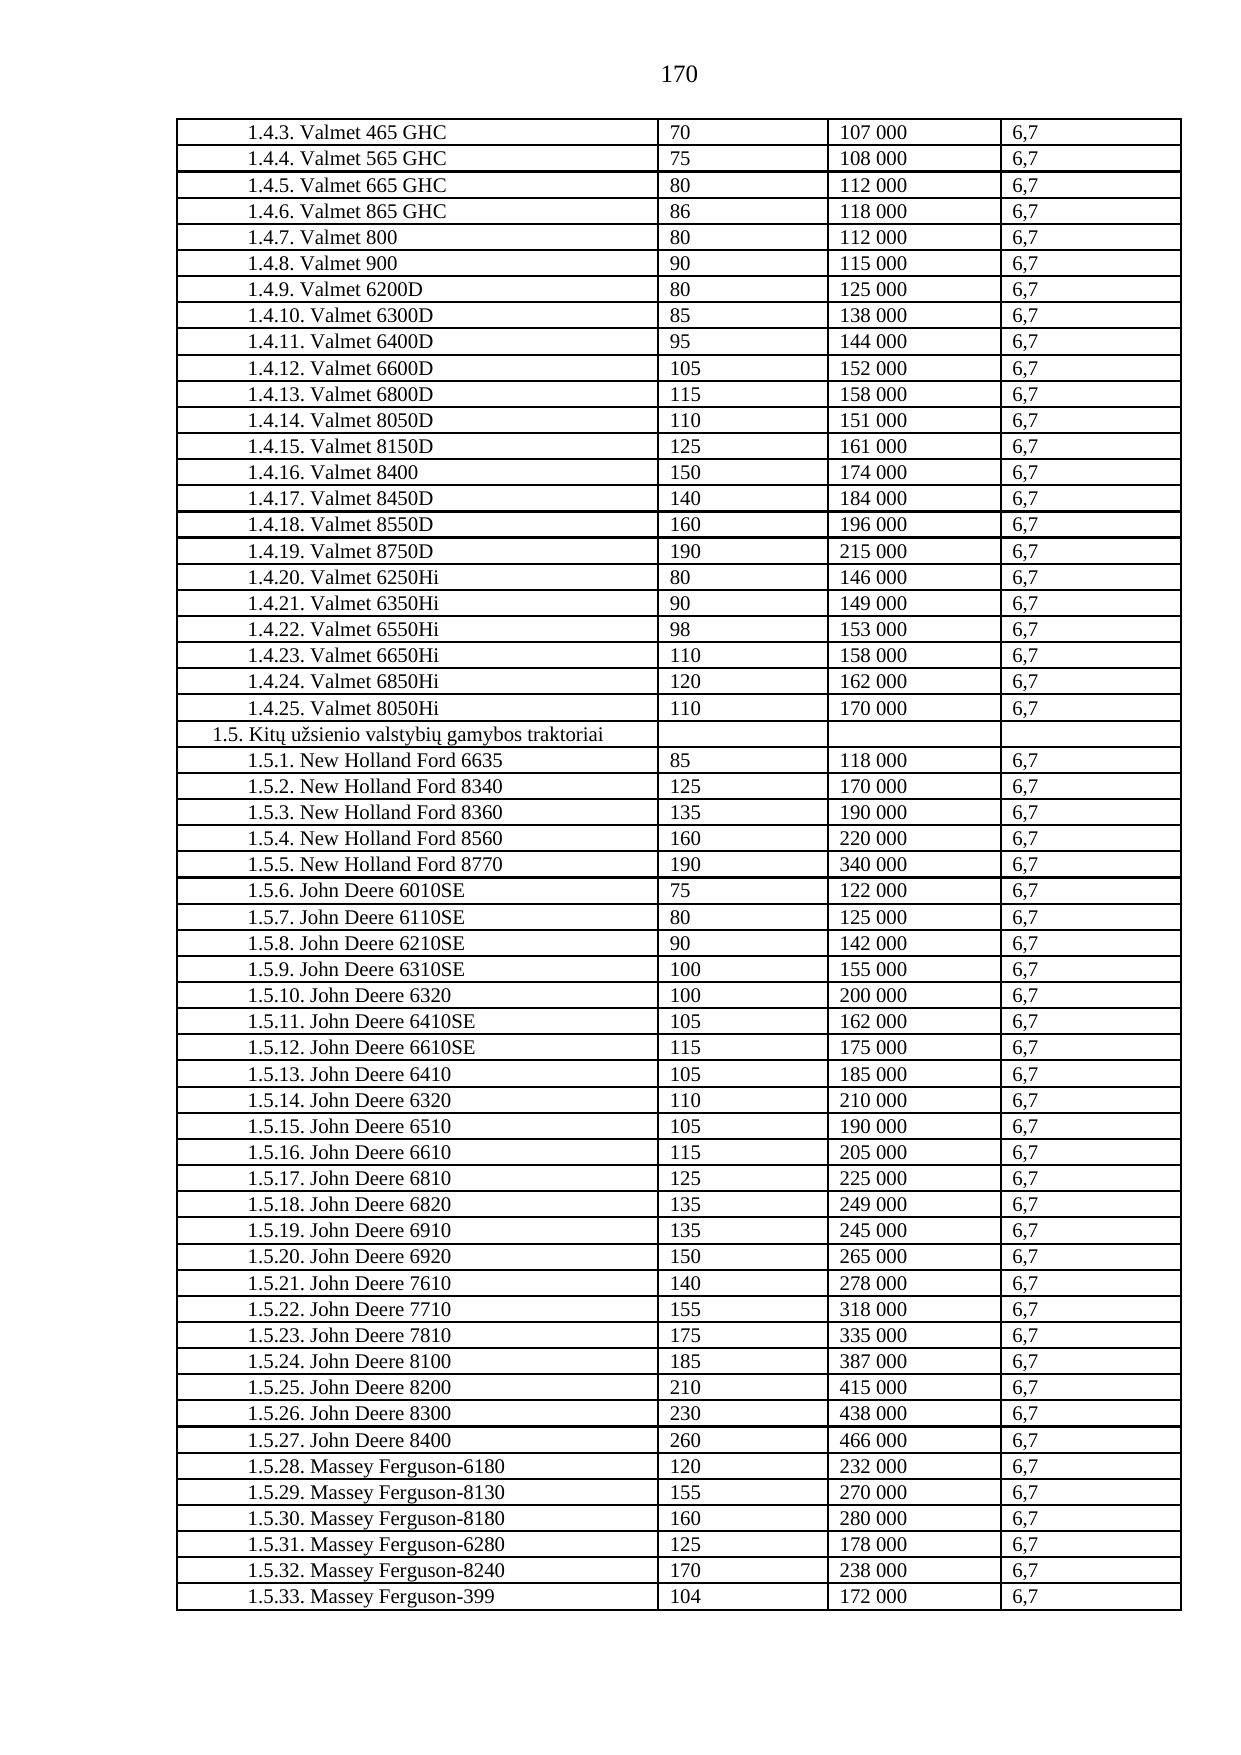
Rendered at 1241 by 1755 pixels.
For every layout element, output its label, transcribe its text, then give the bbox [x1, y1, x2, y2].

table_cell 100 [659, 957, 827, 981]
table_cell 270 000 [829, 1480, 1000, 1504]
table_cell 160 [659, 826, 827, 850]
table_cell 1.4.7. Valmet 800 [178, 225, 657, 249]
table_cell 6,7 [1002, 643, 1180, 667]
table_cell 75 [659, 879, 827, 902]
table_cell 6,7 [1002, 199, 1180, 223]
table_cell 6,7 [1002, 513, 1180, 536]
table_cell 1.4.11. Valmet 6400D [178, 329, 657, 353]
table_cell 6,7 [1002, 1297, 1180, 1321]
table_cell 220 000 [829, 826, 1000, 850]
table_cell 6,7 [1002, 748, 1180, 772]
table_cell 230 [659, 1401, 827, 1425]
table_cell 1.5.27. John Deere 8400 [178, 1428, 657, 1452]
table_cell 105 [659, 1061, 827, 1086]
table_cell 80 [659, 225, 827, 249]
table_cell 1.5.18. John Deere 6820 [178, 1192, 657, 1216]
table_cell 438 000 [829, 1401, 1000, 1425]
table_cell 1.4.17. Valmet 8450D [178, 486, 657, 510]
table_cell 6,7 [1002, 1088, 1180, 1112]
table_cell 185 [659, 1349, 827, 1373]
table_cell 1.4.6. Valmet 865 GHC [178, 199, 657, 223]
table_cell 112 000 [829, 173, 1000, 197]
table_cell 1.5.2. New Holland Ford 8340 [178, 774, 657, 798]
table_cell 6,7 [1002, 852, 1180, 876]
table_cell 175 [659, 1323, 827, 1347]
table_cell 1.5.9. John Deere 6310SE [178, 957, 657, 981]
table_cell 6,7 [1002, 591, 1180, 615]
table_cell 190 000 [829, 1114, 1000, 1138]
table_cell 118 000 [829, 199, 1000, 223]
table_cell 158 000 [829, 643, 1000, 667]
table_cell 1.4.14. Valmet 8050D [178, 408, 657, 432]
table_cell 118 000 [829, 748, 1000, 772]
table_cell 6,7 [1002, 1349, 1180, 1373]
table_cell 1.5.15. John Deere 6510 [178, 1114, 657, 1138]
table_cell 6,7 [1002, 669, 1180, 693]
table_cell 1.4.9. Valmet 6200D [178, 277, 657, 301]
table_cell 278 000 [829, 1271, 1000, 1295]
table_cell 6,7 [1002, 879, 1180, 902]
table_cell 1.5. Kitų užsienio valstybių gamybos traktoriai [178, 722, 657, 746]
table_cell 6,7 [1002, 1061, 1180, 1086]
table_cell 1.4.15. Valmet 8150D [178, 434, 657, 458]
table_cell 6,7 [1002, 1323, 1180, 1347]
table_cell 185 000 [829, 1061, 1000, 1086]
table_cell 170 000 [829, 774, 1000, 798]
table_cell 6,7 [1002, 539, 1180, 563]
table_cell 115 [659, 1035, 827, 1059]
table_cell 335 000 [829, 1323, 1000, 1347]
table_cell 151 000 [829, 408, 1000, 432]
table_cell 1.4.20. Valmet 6250Hi [178, 565, 657, 589]
table_cell 1.5.10. John Deere 6320 [178, 983, 657, 1007]
table_cell 160 [659, 513, 827, 536]
table_cell [829, 722, 1000, 746]
table_cell 1.4.5. Valmet 665 GHC [178, 173, 657, 197]
table_cell 1.5.13. John Deere 6410 [178, 1061, 657, 1086]
table_cell 6,7 [1002, 1558, 1180, 1582]
table_cell 415 000 [829, 1375, 1000, 1399]
table_cell 6,7 [1002, 1375, 1180, 1399]
table_cell 6,7 [1002, 1428, 1180, 1452]
table_cell 6,7 [1002, 251, 1180, 275]
table_cell 135 [659, 1192, 827, 1216]
table_cell 115 [659, 1140, 827, 1164]
table_cell 70 [659, 120, 827, 144]
table_cell 174 000 [829, 460, 1000, 484]
table_cell 1.4.23. Valmet 6650Hi [178, 643, 657, 667]
table_cell 265 000 [829, 1245, 1000, 1268]
table_cell 75 [659, 146, 827, 170]
table_cell 178 000 [829, 1532, 1000, 1556]
table_cell 80 [659, 565, 827, 589]
table_cell 150 [659, 460, 827, 484]
table_cell 210 000 [829, 1088, 1000, 1112]
table_cell 1.5.32. Massey Ferguson-8240 [178, 1558, 657, 1582]
table_cell 6,7 [1002, 774, 1180, 798]
table_cell 135 [659, 800, 827, 824]
table_cell 149 000 [829, 591, 1000, 615]
table_cell 6,7 [1002, 1401, 1180, 1425]
table_cell 6,7 [1002, 1532, 1180, 1556]
table_cell 125 [659, 1166, 827, 1190]
table_cell 6,7 [1002, 1192, 1180, 1216]
table_cell 1.5.1. New Holland Ford 6635 [178, 748, 657, 772]
table_cell 340 000 [829, 852, 1000, 876]
table_cell 6,7 [1002, 1218, 1180, 1242]
table_cell [1002, 722, 1180, 746]
table_cell 6,7 [1002, 146, 1180, 170]
table_cell 260 [659, 1428, 827, 1452]
table_cell 108 000 [829, 146, 1000, 170]
table_cell 1.5.20. John Deere 6920 [178, 1245, 657, 1268]
table_cell 1.5.16. John Deere 6610 [178, 1140, 657, 1164]
table_cell 95 [659, 329, 827, 353]
table_cell 142 000 [829, 931, 1000, 955]
table_cell 1.5.12. John Deere 6610SE [178, 1035, 657, 1059]
table_cell 215 000 [829, 539, 1000, 563]
table_cell 1.4.24. Valmet 6850Hi [178, 669, 657, 693]
table_cell 155 000 [829, 957, 1000, 981]
table_cell 6,7 [1002, 173, 1180, 197]
table_cell 1.5.14. John Deere 6320 [178, 1088, 657, 1112]
table_cell 1.5.21. John Deere 7610 [178, 1271, 657, 1295]
table_cell 170 000 [829, 695, 1000, 719]
table_cell 6,7 [1002, 434, 1180, 458]
table_cell 387 000 [829, 1349, 1000, 1373]
table_cell 140 [659, 1271, 827, 1295]
table_cell 6,7 [1002, 120, 1180, 144]
table_cell 6,7 [1002, 800, 1180, 824]
table_cell 6,7 [1002, 1480, 1180, 1504]
table_cell 6,7 [1002, 486, 1180, 510]
table_cell 466 000 [829, 1428, 1000, 1452]
table_cell 125 [659, 1532, 827, 1556]
table_cell 200 000 [829, 983, 1000, 1007]
table_cell 110 [659, 695, 827, 719]
table_cell 6,7 [1002, 356, 1180, 379]
table_cell 6,7 [1002, 1245, 1180, 1268]
table_cell 1.4.3. Valmet 465 GHC [178, 120, 657, 144]
table_cell 1.4.22. Valmet 6550Hi [178, 617, 657, 641]
table_cell 125 000 [829, 277, 1000, 301]
table_cell 110 [659, 408, 827, 432]
table_cell 1.5.30. Massey Ferguson-8180 [178, 1506, 657, 1530]
table_cell 196 000 [829, 513, 1000, 536]
table_cell 1.5.11. John Deere 6410SE [178, 1009, 657, 1033]
table_cell 1.5.8. John Deere 6210SE [178, 931, 657, 955]
table_cell 105 [659, 356, 827, 379]
table_cell 90 [659, 591, 827, 615]
table_cell 6,7 [1002, 1114, 1180, 1138]
table_cell 6,7 [1002, 1506, 1180, 1530]
table_cell 6,7 [1002, 460, 1180, 484]
table_cell 1.5.29. Massey Ferguson-8130 [178, 1480, 657, 1504]
table_cell 6,7 [1002, 905, 1180, 929]
table_cell 6,7 [1002, 382, 1180, 406]
table_cell 225 000 [829, 1166, 1000, 1190]
table_cell 161 000 [829, 434, 1000, 458]
table_cell 190 [659, 852, 827, 876]
table_cell 1.5.5. New Holland Ford 8770 [178, 852, 657, 876]
table_cell 238 000 [829, 1558, 1000, 1582]
table_cell 6,7 [1002, 826, 1180, 850]
table_cell 1.5.26. John Deere 8300 [178, 1401, 657, 1425]
table_cell 190 [659, 539, 827, 563]
table_cell 232 000 [829, 1454, 1000, 1478]
table_cell 1.4.10. Valmet 6300D [178, 303, 657, 327]
table_cell 318 000 [829, 1297, 1000, 1321]
table_cell 6,7 [1002, 303, 1180, 327]
table_cell 120 [659, 1454, 827, 1478]
table_cell 6,7 [1002, 1271, 1180, 1295]
table_cell 158 000 [829, 382, 1000, 406]
table_cell 112 000 [829, 225, 1000, 249]
table_cell 104 [659, 1584, 827, 1608]
table_cell 6,7 [1002, 1009, 1180, 1033]
table_cell 6,7 [1002, 1584, 1180, 1608]
table_cell 152 000 [829, 356, 1000, 379]
table_cell 1.5.3. New Holland Ford 8360 [178, 800, 657, 824]
table_cell 6,7 [1002, 1454, 1180, 1478]
table_cell 6,7 [1002, 1140, 1180, 1164]
table_cell 85 [659, 303, 827, 327]
table_cell 110 [659, 643, 827, 667]
table_cell 6,7 [1002, 329, 1180, 353]
table_cell 135 [659, 1218, 827, 1242]
table_cell 6,7 [1002, 931, 1180, 955]
table_cell 120 [659, 669, 827, 693]
table_cell 6,7 [1002, 957, 1180, 981]
table_cell 90 [659, 251, 827, 275]
table_cell 107 000 [829, 120, 1000, 144]
table_cell 140 [659, 486, 827, 510]
table_cell 115 [659, 382, 827, 406]
table_cell 205 000 [829, 1140, 1000, 1164]
table_cell 1.5.28. Massey Ferguson-6180 [178, 1454, 657, 1478]
table_cell [659, 722, 827, 746]
table_cell 245 000 [829, 1218, 1000, 1242]
table_cell 80 [659, 905, 827, 929]
table_cell 1.4.8. Valmet 900 [178, 251, 657, 275]
table_cell 155 [659, 1480, 827, 1504]
table_cell 98 [659, 617, 827, 641]
table_cell 160 [659, 1506, 827, 1530]
table_cell 125 000 [829, 905, 1000, 929]
table_cell 1.5.31. Massey Ferguson-6280 [178, 1532, 657, 1556]
table_cell 1.4.19. Valmet 8750D [178, 539, 657, 563]
table_cell 162 000 [829, 669, 1000, 693]
table_cell 6,7 [1002, 565, 1180, 589]
table_cell 1.5.19. John Deere 6910 [178, 1218, 657, 1242]
table_cell 6,7 [1002, 617, 1180, 641]
table_cell 1.5.25. John Deere 8200 [178, 1375, 657, 1399]
table_cell 280 000 [829, 1506, 1000, 1530]
table_cell 6,7 [1002, 695, 1180, 719]
table_cell 85 [659, 748, 827, 772]
table_cell 1.5.23. John Deere 7810 [178, 1323, 657, 1347]
table_cell 1.4.21. Valmet 6350Hi [178, 591, 657, 615]
table_cell 1.4.13. Valmet 6800D [178, 382, 657, 406]
table_cell 122 000 [829, 879, 1000, 902]
table_cell 115 000 [829, 251, 1000, 275]
table_cell 1.4.12. Valmet 6600D [178, 356, 657, 379]
table_cell 162 000 [829, 1009, 1000, 1033]
table_cell 1.5.4. New Holland Ford 8560 [178, 826, 657, 850]
table_cell 1.4.25. Valmet 8050Hi [178, 695, 657, 719]
table_cell 1.4.4. Valmet 565 GHC [178, 146, 657, 170]
table_cell 125 [659, 434, 827, 458]
table_cell 190 000 [829, 800, 1000, 824]
table_cell 184 000 [829, 486, 1000, 510]
table_cell 80 [659, 173, 827, 197]
table_cell 144 000 [829, 329, 1000, 353]
table_cell 146 000 [829, 565, 1000, 589]
table_cell 6,7 [1002, 1166, 1180, 1190]
table_cell 170 [659, 1558, 827, 1582]
table_cell 1.5.6. John Deere 6010SE [178, 879, 657, 902]
table_cell 153 000 [829, 617, 1000, 641]
table_cell 1.5.17. John Deere 6810 [178, 1166, 657, 1190]
table_cell 155 [659, 1297, 827, 1321]
table_cell 6,7 [1002, 277, 1180, 301]
table_cell 1.5.24. John Deere 8100 [178, 1349, 657, 1373]
table_cell 80 [659, 277, 827, 301]
table_cell 6,7 [1002, 1035, 1180, 1059]
table_cell 105 [659, 1114, 827, 1138]
table_cell 1.4.16. Valmet 8400 [178, 460, 657, 484]
table_cell 1.5.33. Massey Ferguson-399 [178, 1584, 657, 1608]
table_cell 6,7 [1002, 225, 1180, 249]
table_cell 1.5.7. John Deere 6110SE [178, 905, 657, 929]
table_cell 125 [659, 774, 827, 798]
table_cell 110 [659, 1088, 827, 1112]
table_cell 138 000 [829, 303, 1000, 327]
table_cell 175 000 [829, 1035, 1000, 1059]
table_cell 90 [659, 931, 827, 955]
table_cell 86 [659, 199, 827, 223]
table_cell 249 000 [829, 1192, 1000, 1216]
table_cell 210 [659, 1375, 827, 1399]
table_cell 1.4.18. Valmet 8550D [178, 513, 657, 536]
table_cell 105 [659, 1009, 827, 1033]
table_cell 6,7 [1002, 408, 1180, 432]
table_cell 1.5.22. John Deere 7710 [178, 1297, 657, 1321]
table_cell 100 [659, 983, 827, 1007]
table_cell 150 [659, 1245, 827, 1268]
table_cell 6,7 [1002, 983, 1180, 1007]
table_cell 172 000 [829, 1584, 1000, 1608]
